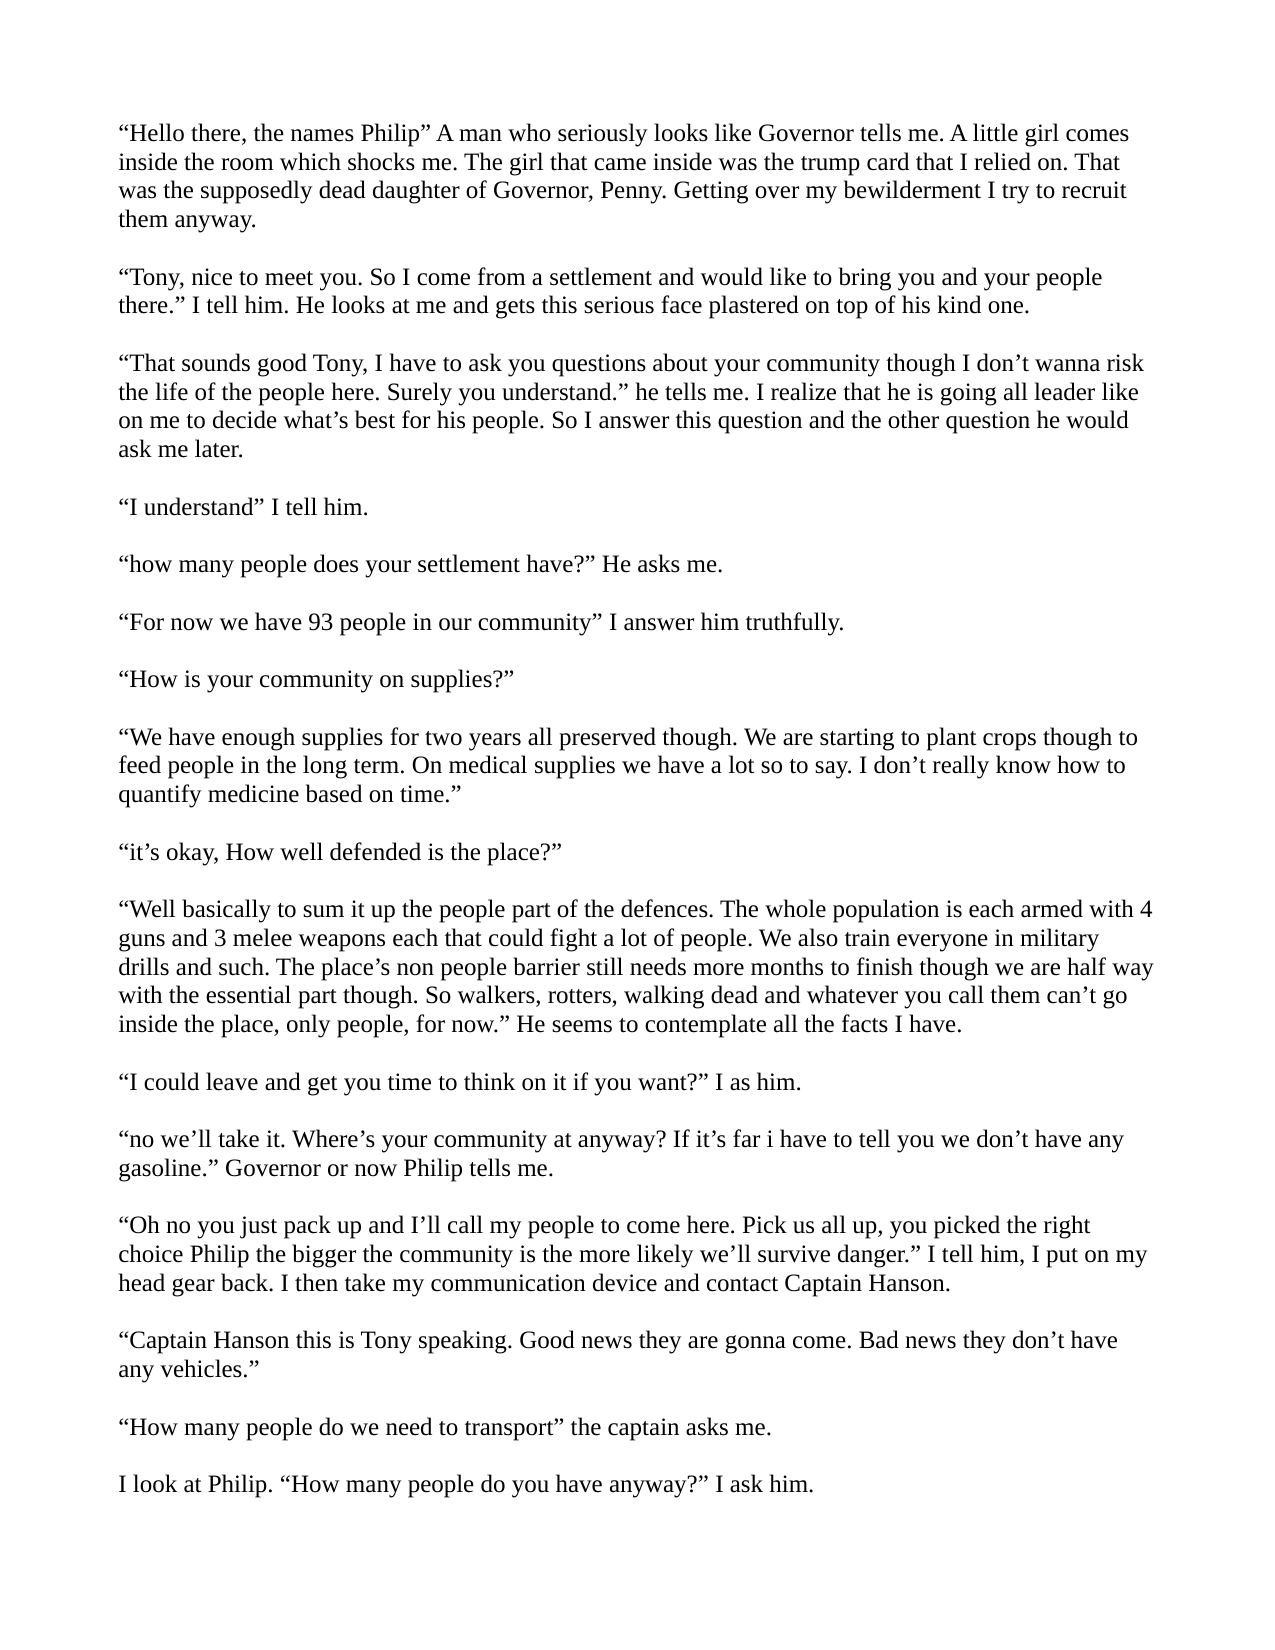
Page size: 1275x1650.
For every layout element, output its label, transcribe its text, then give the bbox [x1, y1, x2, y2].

text “How many people do we need to transport” the captain asks me. [118, 1412, 1157, 1441]
text “I could leave and get you time to think on it if you want?” I as him. [118, 1067, 1157, 1096]
text I look at Philip. “How many people do you have anyway?” I ask him. [118, 1469, 1157, 1498]
text “How is your community on supplies?” [118, 664, 1157, 693]
text “Oh no you just pack up and I’ll call my people to come here. Pick us all up, you picked the right choice Philip the bigger the community is the more likely we’ll survive danger.” I tell him, I put on my head gear back. I then take my communication device and contact Captain Hanson. [118, 1211, 1157, 1297]
text “how many people does your settlement have?” He asks me. [118, 549, 1157, 578]
text “That sounds good Tony, I have to ask you questions about your community though I don’t wanna risk the life of the people here. Surely you understand.” he tells me. I realize that he is going all leader like on me to decide what’s best for his people. So I answer this question and the other question he would ask me later. [118, 348, 1157, 463]
text “For now we have 93 people in our community” I answer him truthfully. [118, 607, 1157, 636]
text “no we’ll take it. Where’s your community at anyway? If it’s far i have to tell you we don’t have any gasoline.” Governor or now Philip tells me. [118, 1124, 1157, 1182]
text “Captain Hanson this is Tony speaking. Good news they are gonna come. Bad news they don’t have any vehicles.” [118, 1326, 1157, 1383]
text “it’s okay, How well defended is the place?” [118, 837, 1157, 866]
text “Hello there, the names Philip” A man who seriously looks like Governor tells me. A little girl comes inside the room which shocks me. The girl that came inside was the trump card that I relied on. That was the supposedly dead daughter of Governor, Penny. Getting over my bewilderment I try to recruit them anyway. [118, 118, 1157, 233]
text “Well basically to sum it up the people part of the defences. The whole population is each armed with 4 guns and 3 melee weapons each that could fight a lot of people. We also train everyone in military drills and such. The place’s non people barrier still needs more months to finish though we are half way with the essential part though. So walkers, rotters, walking dead and whatever you call them can’t go inside the place, only people, for now.” He seems to contemplate all the facts I have. [118, 894, 1157, 1038]
text “I understand” I tell him. [118, 492, 1157, 521]
text “We have enough supplies for two years all preserved though. We are starting to plant crops though to feed people in the long term. On medical supplies we have a lot so to say. I don’t really know how to quantify medicine based on time.” [118, 722, 1157, 808]
text “Tony, nice to meet you. So I come from a settlement and would like to bring you and your people there.” I tell him. He looks at me and gets this serious face plastered on top of his kind one. [118, 262, 1157, 319]
